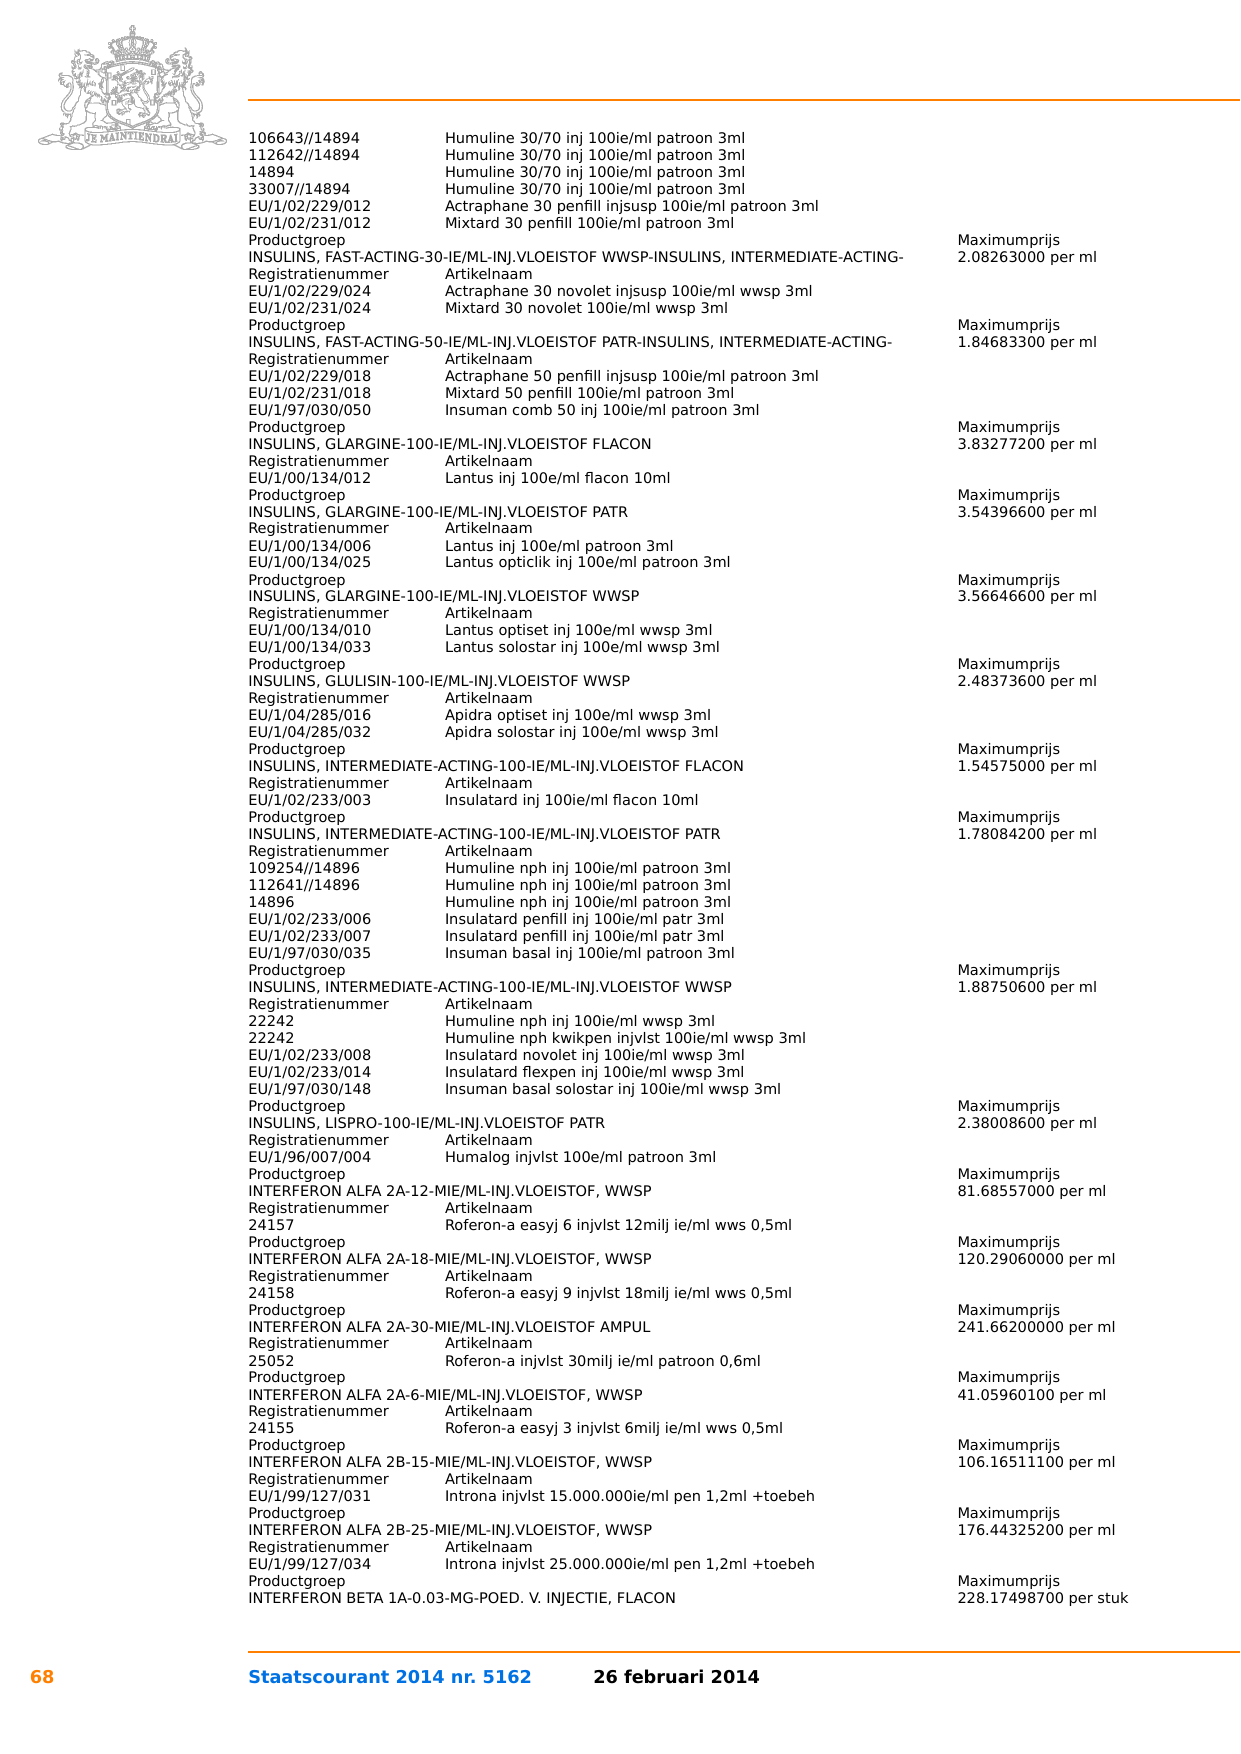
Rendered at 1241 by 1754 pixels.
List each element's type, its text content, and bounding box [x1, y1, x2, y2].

table_cell Artikelnaam [439, 1132, 951, 1149]
table_cell 24155 [248, 1420, 439, 1437]
table_cell Lantus inj 100e/ml flacon 10ml [439, 470, 951, 486]
table_cell Productgroep [248, 962, 439, 979]
table_cell 241.66200000 per ml [951, 1319, 1163, 1335]
table_cell INTERFERON ALFA 2A-18-MIE/ML-INJ.VLOEISTOF, WWSP [248, 1251, 951, 1267]
table_cell 228.17498700 per stuk [951, 1590, 1163, 1607]
table_cell Artikelnaam [439, 1539, 951, 1556]
table_cell 2.38008600 per ml [951, 1115, 1163, 1132]
table_cell [951, 198, 1163, 215]
table_cell INTERFERON BETA 1A-0.03-MG-POED. V. INJECTIE, FLACON [248, 1590, 951, 1607]
table_cell EU/1/02/231/012 [248, 215, 439, 232]
table_cell [439, 232, 951, 249]
table_cell Insulatard inj 100ie/ml flacon 10ml [439, 792, 951, 809]
table_cell [951, 368, 1163, 384]
table_cell [951, 1353, 1163, 1369]
table_cell [951, 707, 1163, 724]
table_cell EU/1/96/007/004 [248, 1149, 439, 1166]
table_cell Apidra solostar inj 100e/ml wwsp 3ml [439, 724, 951, 741]
table_cell Registratienummer [248, 996, 439, 1013]
table_cell 25052 [248, 1353, 439, 1369]
table_cell Apidra optiset inj 100e/ml wwsp 3ml [439, 707, 951, 724]
table_cell 1.54575000 per ml [951, 758, 1163, 775]
table_cell Productgroep [248, 1166, 439, 1183]
table_cell EU/1/02/233/006 [248, 911, 439, 928]
table_cell Registratienummer [248, 690, 439, 707]
table_cell Artikelnaam [439, 520, 951, 537]
table_cell Productgroep [248, 419, 439, 436]
table_cell EU/1/02/231/018 [248, 385, 439, 402]
table_cell [439, 741, 951, 758]
table_cell Maximumprijs [951, 1234, 1163, 1251]
table_cell EU/1/02/233/008 [248, 1047, 439, 1064]
table_cell Humuline 30/70 inj 100ie/ml patroon 3ml [439, 164, 951, 181]
table_cell INSULINS, GLULISIN-100-IE/ML-INJ.VLOEISTOF WWSP [248, 673, 951, 690]
table_cell Maximumprijs [951, 486, 1163, 503]
table_cell [439, 571, 951, 588]
table_cell Humuline 30/70 inj 100ie/ml patroon 3ml [439, 147, 951, 164]
table_cell Maximumprijs [951, 232, 1163, 249]
table_cell 112641//14896 [248, 877, 439, 894]
table_cell [951, 1285, 1163, 1301]
table_cell [439, 1098, 951, 1115]
table_cell Artikelnaam [439, 453, 951, 469]
table_cell INSULINS, INTERMEDIATE-ACTING-100-IE/ML-INJ.VLOEISTOF WWSP [248, 979, 951, 996]
table_cell 81.68557000 per ml [951, 1183, 1163, 1199]
table_cell Introna injvlst 15.000.000ie/ml pen 1,2ml +toebeh [439, 1488, 951, 1505]
table_cell [951, 402, 1163, 418]
table_cell EU/1/99/127/034 [248, 1556, 439, 1573]
table_cell Registratienummer [248, 775, 439, 792]
table_cell Introna injvlst 25.000.000ie/ml pen 1,2ml +toebeh [439, 1556, 951, 1573]
table_cell [951, 1471, 1163, 1488]
table_cell EU/1/00/134/006 [248, 538, 439, 554]
table_cell [439, 1301, 951, 1318]
table_cell Insulatard flexpen inj 100ie/ml wwsp 3ml [439, 1064, 951, 1081]
table_cell EU/1/99/127/031 [248, 1488, 439, 1505]
table_cell [951, 1556, 1163, 1573]
table_cell Maximumprijs [951, 1505, 1163, 1522]
table_cell EU/1/97/030/148 [248, 1081, 439, 1098]
table_cell [951, 622, 1163, 639]
table_cell Productgroep [248, 809, 439, 826]
table_cell [951, 843, 1163, 860]
table_cell [439, 809, 951, 826]
table_cell Registratienummer [248, 1335, 439, 1352]
table_cell [951, 877, 1163, 894]
table_cell INSULINS, GLARGINE-100-IE/ML-INJ.VLOEISTOF WWSP [248, 588, 951, 605]
table_cell Humuline 30/70 inj 100ie/ml patroon 3ml [439, 181, 951, 198]
table_cell Productgroep [248, 1573, 439, 1590]
table_cell INSULINS, GLARGINE-100-IE/ML-INJ.VLOEISTOF PATR [248, 504, 951, 520]
table_cell Productgroep [248, 486, 439, 503]
table_cell Registratienummer [248, 1200, 439, 1217]
table_cell EU/1/00/134/012 [248, 470, 439, 486]
table_cell [951, 894, 1163, 911]
table_cell Artikelnaam [439, 1200, 951, 1217]
table_cell Insuman comb 50 inj 100ie/ml patroon 3ml [439, 402, 951, 418]
table_cell 14894 [248, 164, 439, 181]
table_cell [951, 520, 1163, 537]
table_cell Productgroep [248, 1234, 439, 1251]
table_cell [439, 656, 951, 673]
table_cell [439, 317, 951, 334]
table_cell [951, 283, 1163, 300]
table_cell EU/1/04/285/032 [248, 724, 439, 741]
table_cell [439, 1369, 951, 1386]
table_cell 1.78084200 per ml [951, 826, 1163, 843]
table_cell Artikelnaam [439, 1471, 951, 1488]
table_cell EU/1/00/134/010 [248, 622, 439, 639]
table_cell Productgroep [248, 232, 439, 249]
table_cell [951, 385, 1163, 402]
table_cell INSULINS, FAST-ACTING-50-IE/ML-INJ.VLOEISTOF PATR-INSULINS, INTERMEDIATE-ACTING- [248, 334, 951, 351]
table_cell [951, 1335, 1163, 1352]
picture [38, 25, 227, 150]
table_cell [951, 1488, 1163, 1505]
table_cell 14896 [248, 894, 439, 911]
table_cell Mixtard 30 novolet 100ie/ml wwsp 3ml [439, 300, 951, 317]
table_cell Maximumprijs [951, 962, 1163, 979]
table_cell Lantus solostar inj 100e/ml wwsp 3ml [439, 639, 951, 656]
table_cell [951, 1217, 1163, 1233]
table_cell Insulatard penfill inj 100ie/ml patr 3ml [439, 928, 951, 945]
table_cell [439, 962, 951, 979]
table_cell [951, 1539, 1163, 1556]
table_cell [951, 945, 1163, 962]
table_cell Registratienummer [248, 1132, 439, 1149]
table_cell 106.16511100 per ml [951, 1454, 1163, 1471]
table_cell Maximumprijs [951, 1573, 1163, 1590]
table_cell Artikelnaam [439, 266, 951, 283]
table_cell Registratienummer [248, 266, 439, 283]
table_cell Registratienummer [248, 843, 439, 860]
table_cell Registratienummer [248, 351, 439, 368]
table_cell Registratienummer [248, 1268, 439, 1284]
table_cell Registratienummer [248, 520, 439, 537]
table_cell Humuline nph inj 100ie/ml patroon 3ml [439, 877, 951, 894]
table_cell [951, 928, 1163, 945]
table_cell Humuline nph inj 100ie/ml patroon 3ml [439, 894, 951, 911]
table_cell EU/1/02/229/024 [248, 283, 439, 300]
table_cell Roferon-a easyj 3 injvlst 6milj ie/ml wws 0,5ml [439, 1420, 951, 1437]
table_cell [951, 164, 1163, 181]
table_cell EU/1/00/134/025 [248, 554, 439, 571]
table_cell [439, 486, 951, 503]
table_cell EU/1/00/134/033 [248, 639, 439, 656]
table_cell [951, 300, 1163, 317]
table_cell INSULINS, LISPRO-100-IE/ML-INJ.VLOEISTOF PATR [248, 1115, 951, 1132]
table_cell Productgroep [248, 656, 439, 673]
table_cell EU/1/02/233/003 [248, 792, 439, 809]
table_cell EU/1/02/233/014 [248, 1064, 439, 1081]
table_cell Productgroep [248, 571, 439, 588]
table_cell Humuline nph kwikpen injvlst 100ie/ml wwsp 3ml [439, 1030, 951, 1047]
table_cell Lantus opticlik inj 100e/ml patroon 3ml [439, 554, 951, 571]
table_cell Insuman basal inj 100ie/ml patroon 3ml [439, 945, 951, 962]
table_cell [951, 1403, 1163, 1420]
table_cell Maximumprijs [951, 741, 1163, 758]
table_cell [951, 860, 1163, 877]
table_cell EU/1/97/030/035 [248, 945, 439, 962]
table_cell 120.29060000 per ml [951, 1251, 1163, 1267]
table_cell Mixtard 50 penfill 100ie/ml patroon 3ml [439, 385, 951, 402]
table_cell [951, 1149, 1163, 1166]
table_cell Artikelnaam [439, 996, 951, 1013]
table_cell Maximumprijs [951, 571, 1163, 588]
table_cell Roferon-a injvlst 30milj ie/ml patroon 0,6ml [439, 1353, 951, 1369]
table_cell Productgroep [248, 1505, 439, 1522]
table_cell INTERFERON ALFA 2B-15-MIE/ML-INJ.VLOEISTOF, WWSP [248, 1454, 951, 1471]
table_cell Maximumprijs [951, 809, 1163, 826]
table_cell Maximumprijs [951, 656, 1163, 673]
table_cell 106643//14894 [248, 130, 439, 147]
table_cell [951, 1420, 1163, 1437]
table_cell Maximumprijs [951, 1437, 1163, 1454]
table_cell INTERFERON ALFA 2B-25-MIE/ML-INJ.VLOEISTOF, WWSP [248, 1522, 951, 1539]
table_cell Mixtard 30 penfill 100ie/ml patroon 3ml [439, 215, 951, 232]
table_cell [951, 215, 1163, 232]
table_cell [951, 181, 1163, 198]
table_cell Registratienummer [248, 453, 439, 469]
table_cell [951, 724, 1163, 741]
table_cell [951, 470, 1163, 486]
table_cell Artikelnaam [439, 605, 951, 622]
table_cell [951, 1013, 1163, 1030]
table_cell INTERFERON ALFA 2A-30-MIE/ML-INJ.VLOEISTOF AMPUL [248, 1319, 951, 1335]
table_cell Humuline nph inj 100ie/ml patroon 3ml [439, 860, 951, 877]
table_cell Maximumprijs [951, 1098, 1163, 1115]
table_cell Lantus optiset inj 100e/ml wwsp 3ml [439, 622, 951, 639]
table_cell Insulatard penfill inj 100ie/ml patr 3ml [439, 911, 951, 928]
table_cell 3.54396600 per ml [951, 504, 1163, 520]
table_cell 41.05960100 per ml [951, 1386, 1163, 1403]
table_cell Actraphane 30 novolet injsusp 100ie/ml wwsp 3ml [439, 283, 951, 300]
table_cell [951, 1081, 1163, 1098]
table_cell 2.48373600 per ml [951, 673, 1163, 690]
table_cell 1.88750600 per ml [951, 979, 1163, 996]
table_cell Artikelnaam [439, 843, 951, 860]
table_cell Artikelnaam [439, 775, 951, 792]
table_cell EU/1/02/231/024 [248, 300, 439, 317]
table_cell [951, 911, 1163, 928]
table_cell Lantus inj 100e/ml patroon 3ml [439, 538, 951, 554]
table_cell [951, 996, 1163, 1013]
table_cell Productgroep [248, 1301, 439, 1318]
table_cell [439, 419, 951, 436]
table_cell 2.08263000 per ml [951, 249, 1163, 266]
table_cell [951, 538, 1163, 554]
table_cell Productgroep [248, 1437, 439, 1454]
table_cell Insuman basal solostar inj 100ie/ml wwsp 3ml [439, 1081, 951, 1098]
table_cell 176.44325200 per ml [951, 1522, 1163, 1539]
table_cell [951, 266, 1163, 283]
table_cell Artikelnaam [439, 351, 951, 368]
table_cell [951, 605, 1163, 622]
table_cell Humuline 30/70 inj 100ie/ml patroon 3ml [439, 130, 951, 147]
table_cell 112642//14894 [248, 147, 439, 164]
table_cell EU/1/02/233/007 [248, 928, 439, 945]
table_cell Productgroep [248, 1369, 439, 1386]
table_cell 1.84683300 per ml [951, 334, 1163, 351]
table_cell Maximumprijs [951, 1166, 1163, 1183]
table_cell 109254//14896 [248, 860, 439, 877]
table_cell [951, 351, 1163, 368]
table_cell [439, 1437, 951, 1454]
table_cell Artikelnaam [439, 1268, 951, 1284]
table_cell Roferon-a easyj 6 injvlst 12milj ie/ml wws 0,5ml [439, 1217, 951, 1233]
table_cell [951, 792, 1163, 809]
table_cell [439, 1166, 951, 1183]
table_cell 3.56646600 per ml [951, 588, 1163, 605]
table_cell 22242 [248, 1030, 439, 1047]
table_cell EU/1/04/285/016 [248, 707, 439, 724]
table_cell [951, 1132, 1163, 1149]
table_cell 3.83277200 per ml [951, 436, 1163, 452]
table_cell [951, 775, 1163, 792]
table_cell [951, 639, 1163, 656]
table_cell Registratienummer [248, 1403, 439, 1420]
table_cell Registratienummer [248, 605, 439, 622]
table_cell EU/1/02/229/012 [248, 198, 439, 215]
table_cell INSULINS, FAST-ACTING-30-IE/ML-INJ.VLOEISTOF WWSP-INSULINS, INTERMEDIATE-ACTING- [248, 249, 951, 266]
table_cell [951, 130, 1163, 147]
table_cell Actraphane 50 penfill injsusp 100ie/ml patroon 3ml [439, 368, 951, 384]
table_cell INTERFERON ALFA 2A-12-MIE/ML-INJ.VLOEISTOF, WWSP [248, 1183, 951, 1199]
table_cell [951, 147, 1163, 164]
table_cell EU/1/02/229/018 [248, 368, 439, 384]
table_cell INSULINS, GLARGINE-100-IE/ML-INJ.VLOEISTOF FLACON [248, 436, 951, 452]
table_cell Productgroep [248, 317, 439, 334]
table_cell Artikelnaam [439, 1403, 951, 1420]
table_cell [951, 1030, 1163, 1047]
table_cell Maximumprijs [951, 317, 1163, 334]
table_cell Productgroep [248, 741, 439, 758]
table_cell 22242 [248, 1013, 439, 1030]
table_cell Artikelnaam [439, 1335, 951, 1352]
table_cell [439, 1573, 951, 1590]
table_cell Registratienummer [248, 1539, 439, 1556]
table_cell [951, 554, 1163, 571]
table_cell 33007//14894 [248, 181, 439, 198]
table_cell Roferon-a easyj 9 injvlst 18milj ie/ml wws 0,5ml [439, 1285, 951, 1301]
table_cell [951, 1047, 1163, 1064]
table_cell INTERFERON ALFA 2A-6-MIE/ML-INJ.VLOEISTOF, WWSP [248, 1386, 951, 1403]
table_cell [951, 1200, 1163, 1217]
table_cell [439, 1234, 951, 1251]
table_cell Insulatard novolet inj 100ie/ml wwsp 3ml [439, 1047, 951, 1064]
table_cell INSULINS, INTERMEDIATE-ACTING-100-IE/ML-INJ.VLOEISTOF FLACON [248, 758, 951, 775]
table_cell EU/1/97/030/050 [248, 402, 439, 418]
table_cell [439, 1505, 951, 1522]
table_cell Maximumprijs [951, 1301, 1163, 1318]
table_cell [951, 690, 1163, 707]
table_cell 24157 [248, 1217, 439, 1233]
table_cell Artikelnaam [439, 690, 951, 707]
table_cell Productgroep [248, 1098, 439, 1115]
table_cell INSULINS, INTERMEDIATE-ACTING-100-IE/ML-INJ.VLOEISTOF PATR [248, 826, 951, 843]
table_cell [951, 453, 1163, 469]
table_cell Maximumprijs [951, 1369, 1163, 1386]
table_cell Maximumprijs [951, 419, 1163, 436]
table_cell Humuline nph inj 100ie/ml wwsp 3ml [439, 1013, 951, 1030]
table_cell Actraphane 30 penfill injsusp 100ie/ml patroon 3ml [439, 198, 951, 215]
table_cell Humalog injvlst 100e/ml patroon 3ml [439, 1149, 951, 1166]
table_cell 24158 [248, 1285, 439, 1301]
table_cell Registratienummer [248, 1471, 439, 1488]
table_cell [951, 1268, 1163, 1284]
table_cell [951, 1064, 1163, 1081]
